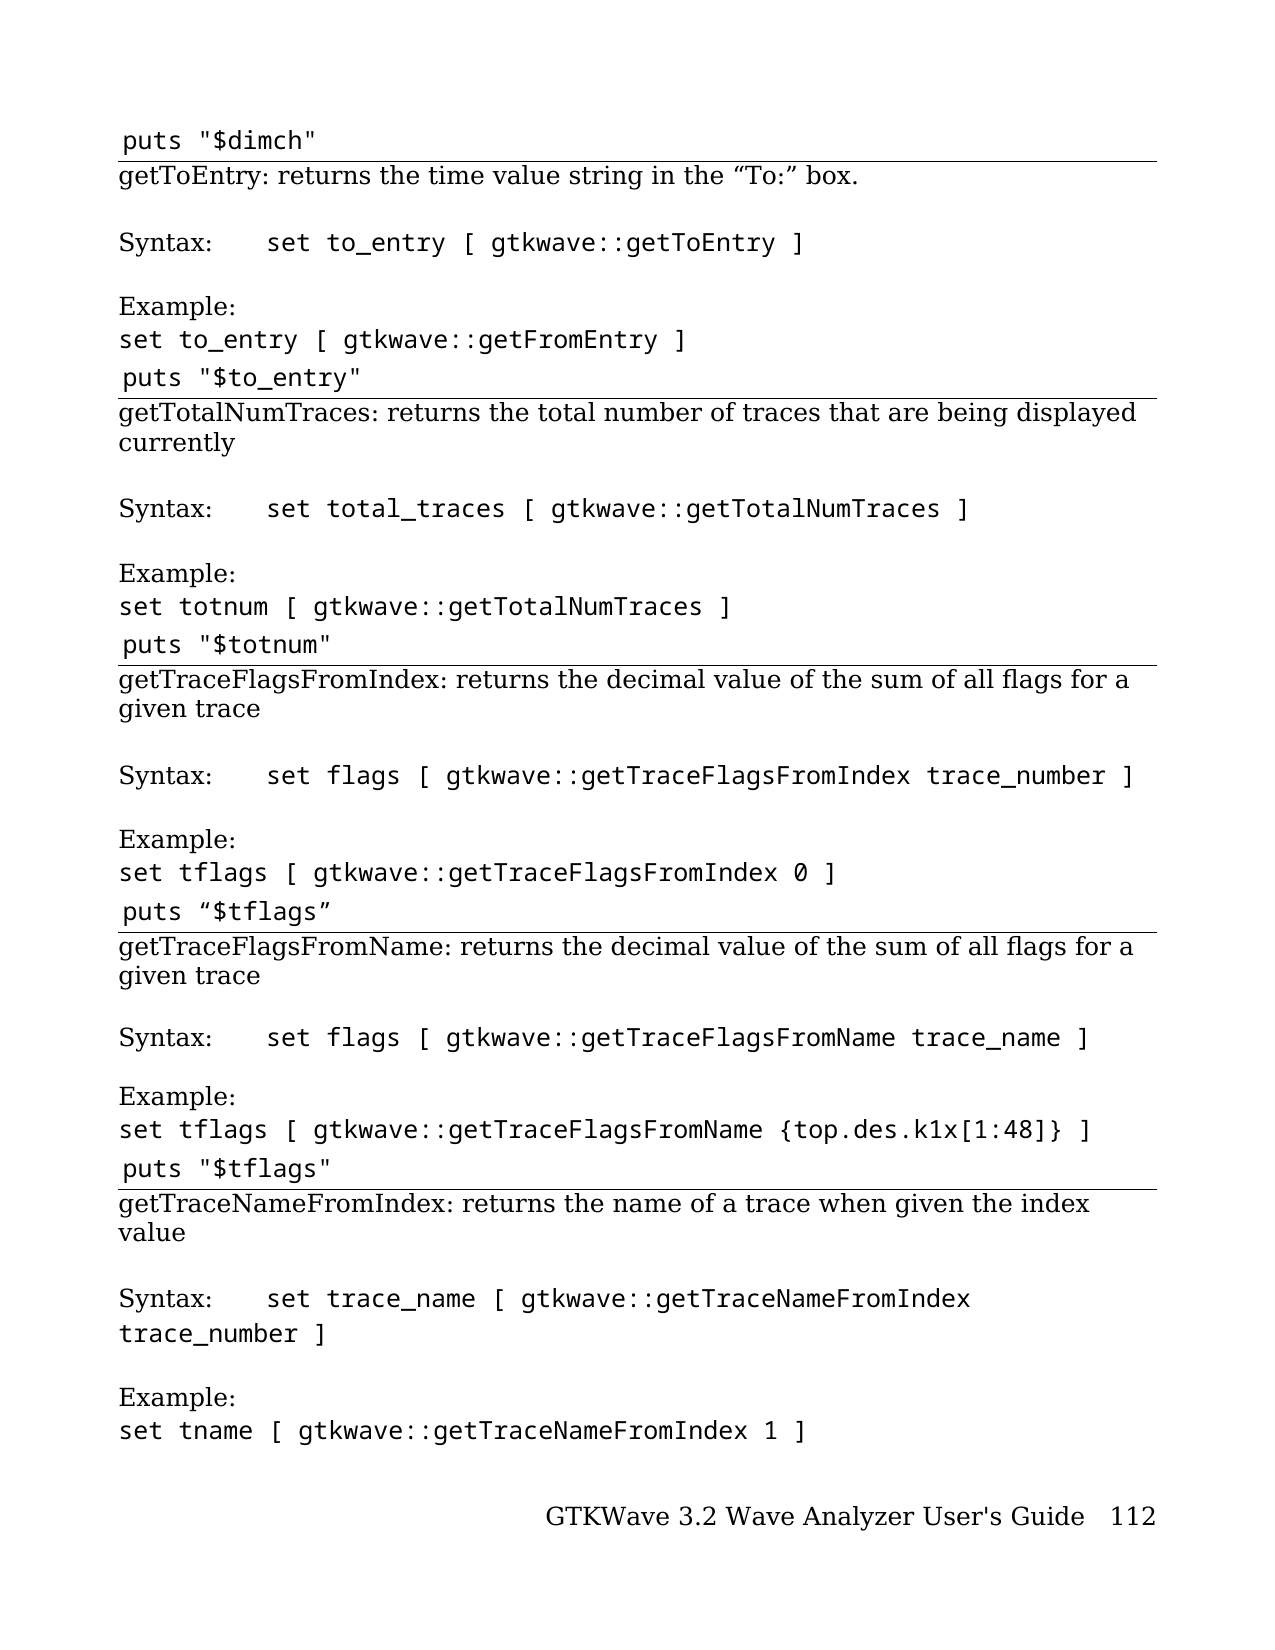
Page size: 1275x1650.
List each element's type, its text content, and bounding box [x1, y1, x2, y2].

text puts “$tflags” [118, 889, 1157, 932]
text Example: [118, 826, 1157, 855]
text Syntax: set total_traces [ gtkwave::getTotalNumTraces ] [118, 491, 1157, 525]
text puts "$tflags" [118, 1146, 1157, 1189]
text Syntax: set to_entry [ gtkwave::getToEntry ] [118, 224, 1157, 258]
text Example: [118, 1383, 1157, 1412]
text Example: [118, 1083, 1157, 1112]
text puts "$totnum" [118, 622, 1157, 665]
text Example: [118, 292, 1157, 322]
text getTotalNumTraces: returns the total number of traces that are being displayed currently [118, 399, 1157, 457]
text Example: [118, 559, 1157, 588]
text set tname [ gtkwave::getTraceNameFromIndex 1 ] [118, 1412, 1157, 1447]
text Syntax: set trace_name [ gtkwave::getTraceNameFromIndex trace_number ] [118, 1281, 1157, 1349]
text getTraceFlagsFromName: returns the decimal value of the sum of all flags for a given trace [118, 933, 1157, 990]
text Syntax: set flags [ gtkwave::getTraceFlagsFromName trace_name ] [118, 1019, 1157, 1053]
text set totnum [ gtkwave::getTotalNumTraces ] [118, 588, 1157, 622]
text puts "$to_entry" [118, 356, 1157, 398]
text puts "$dimch" [118, 118, 1157, 161]
text set tflags [ gtkwave::getTraceFlagsFromIndex 0 ] [118, 855, 1157, 889]
text getTraceNameFromIndex: returns the name of a trace when given the index value [118, 1190, 1157, 1247]
text getTraceFlagsFromIndex: returns the decimal value of the sum of all flags for a given trace [118, 666, 1157, 723]
text set to_entry [ gtkwave::getFromEntry ] [118, 322, 1157, 356]
text getToEntry: returns the time value string in the “To:” box. [118, 162, 1157, 190]
text set tflags [ gtkwave::getTraceFlagsFromName {top.des.k1x[1:48]} ] [118, 1112, 1157, 1146]
text Syntax: set flags [ gtkwave::getTraceFlagsFromIndex trace_number ] [118, 758, 1157, 792]
